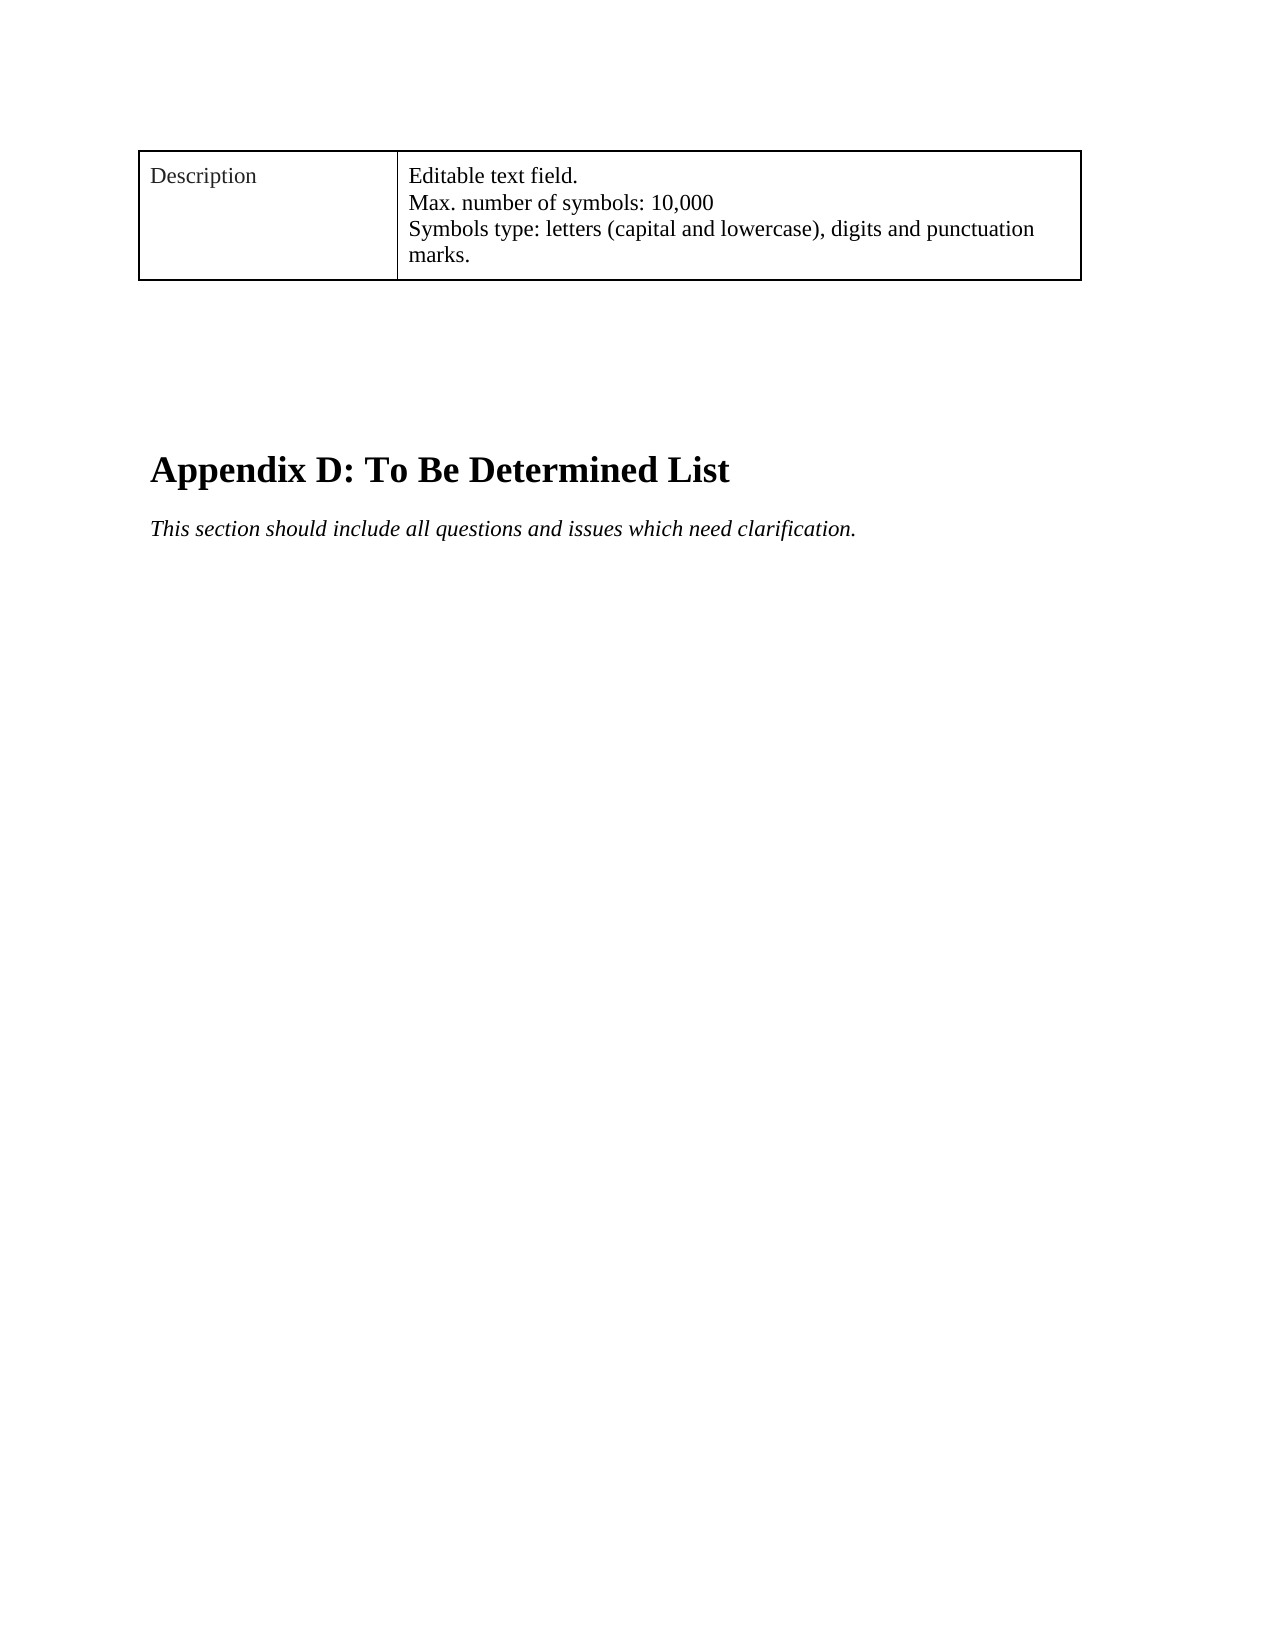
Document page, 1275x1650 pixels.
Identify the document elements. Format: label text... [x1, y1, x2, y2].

table_cell Editable text field. Max. number of symbols: 10,000 Symbols type: letters (capital and lowercase), digits and punctuation marks. [398, 152, 1080, 279]
text This section should include all questions and issues which need clarification. [150, 515, 1125, 541]
table_cell Description [140, 152, 397, 279]
text Appendix D: To Be Determined List [150, 447, 1125, 490]
